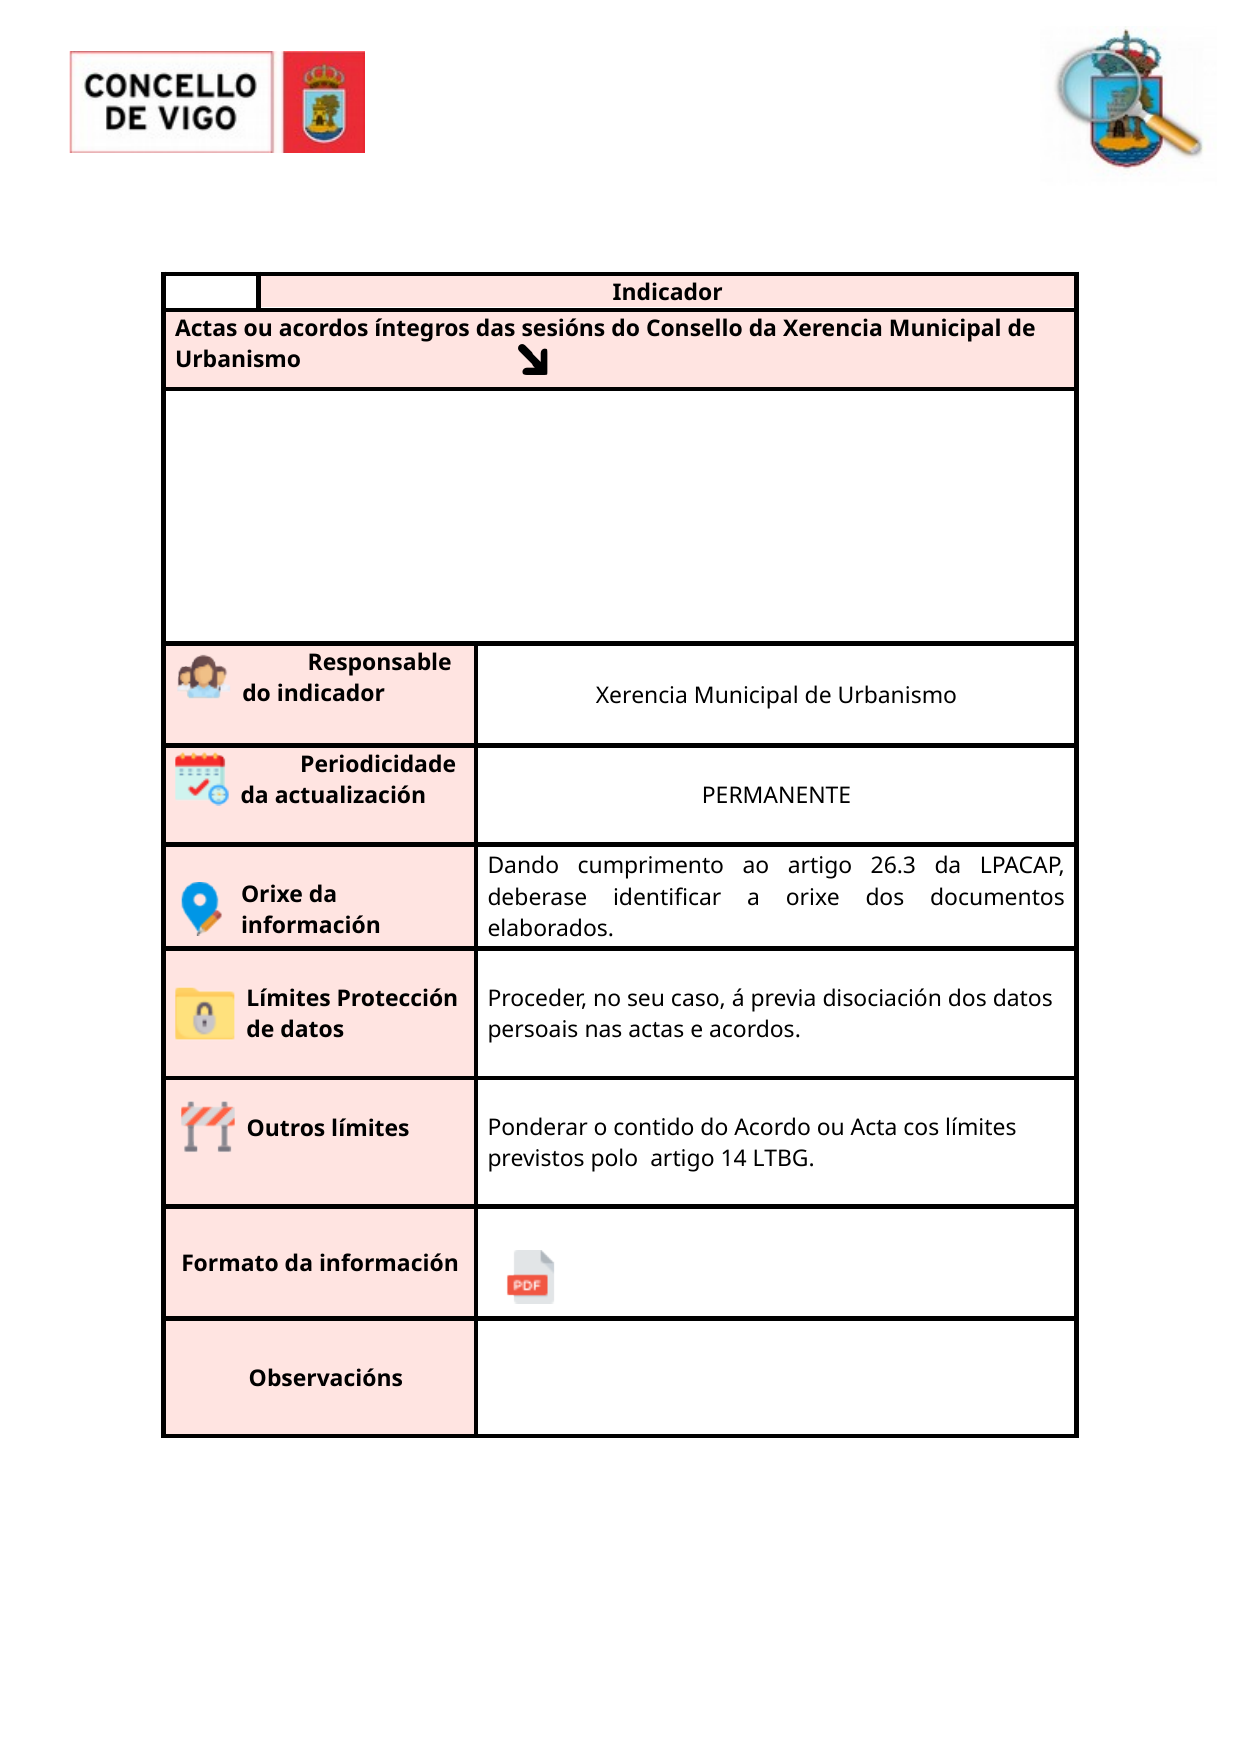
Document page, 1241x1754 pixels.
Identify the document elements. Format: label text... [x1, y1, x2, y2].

table_cell Periodicidade da actualización [166, 748, 474, 842]
picture [69, 51, 365, 153]
table_cell Límites Protección de datos [166, 951, 474, 1076]
table_cell [478, 1321, 1074, 1434]
table_cell Orixe da información [166, 847, 474, 946]
picture [175, 984, 235, 1044]
table_cell Formato da información [166, 1209, 474, 1316]
picture [175, 752, 229, 806]
picture [181, 1100, 235, 1154]
picture [518, 344, 548, 375]
table_header Indicador [261, 276, 1074, 307]
table_cell Xerencia Municipal de Urbanismo [478, 646, 1074, 743]
table_cell PERMANENTE [478, 748, 1074, 842]
picture [504, 1250, 558, 1304]
picture [177, 650, 231, 704]
table_cell [478, 1209, 1074, 1316]
picture [193, 894, 207, 906]
table_cell Proceder, no seu caso, á previa disociación dos datos persoais nas actas e acordos. [478, 951, 1074, 1076]
table_cell Outros límites [166, 1080, 474, 1204]
picture [1040, 26, 1218, 186]
table_cell [166, 391, 1074, 641]
table_cell Actas ou acordos íntegros das sesións do Consello da Xerencia Municipal de Urbanismo [166, 312, 1074, 387]
table_cell Responsable do indicador [166, 646, 474, 743]
picture [175, 882, 229, 936]
table_cell Ponderar o contido do Acordo ou Acta cos límites previstos polo artigo 14 LTBG. [478, 1080, 1074, 1204]
table_header [166, 276, 256, 307]
table_cell Observacións [166, 1321, 474, 1434]
table_cell Dando cumprimento ao artigo 26.3 da LPACAP, deberase identificar a orixe dos documentos elaborados. [478, 847, 1074, 946]
